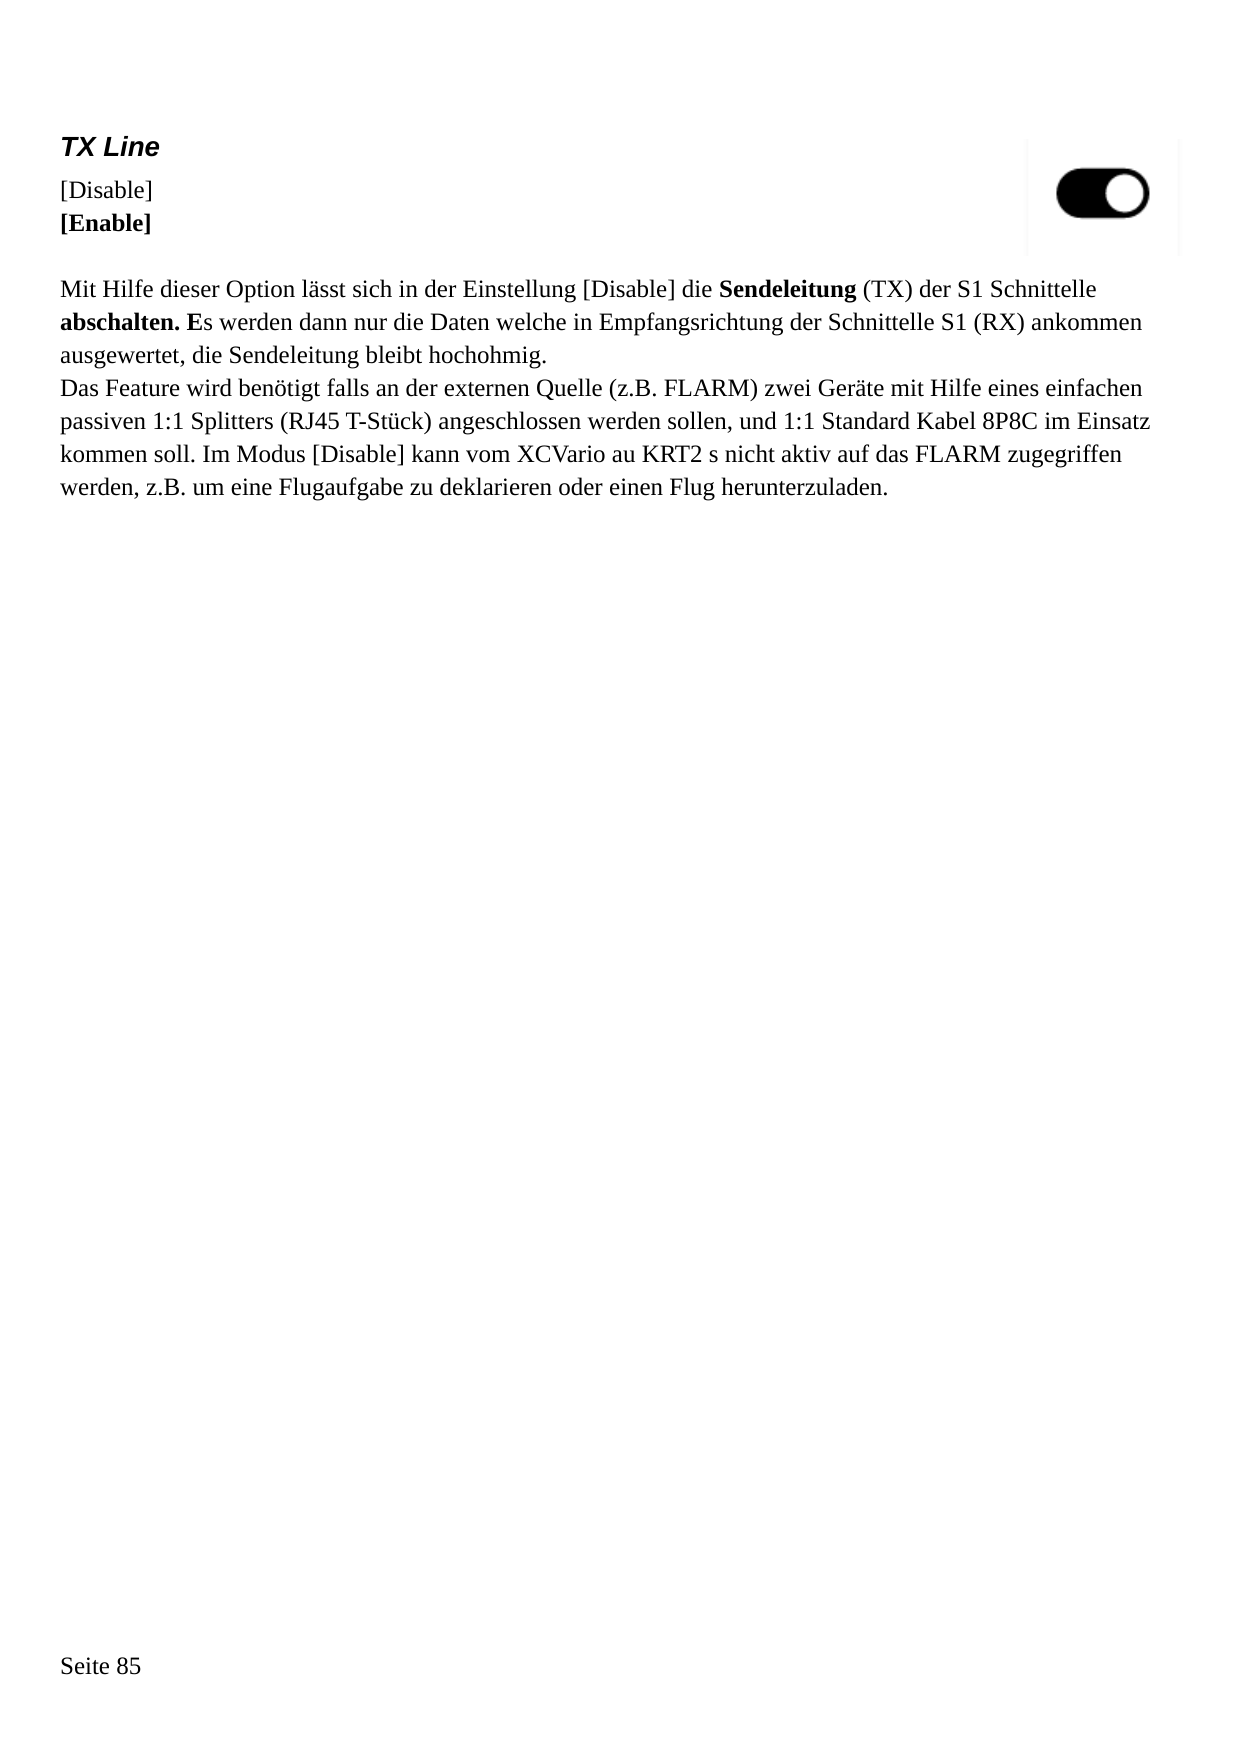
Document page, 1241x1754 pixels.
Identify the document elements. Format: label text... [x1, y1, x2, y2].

text [1189, 208, 1207, 237]
text [1189, 175, 1207, 204]
picture [1019, 139, 1189, 256]
subtitle TX Line [60, 131, 1207, 162]
text [Enable] [60, 208, 1019, 237]
text [Disable] [60, 175, 1019, 204]
text Das Feature wird benötigt falls an der externen Quelle (z.B. FLARM) zwei Geräte mit Hilfe eines einfachen passiven 1:1 Splitters (RJ45 T-Stück) angeschlossen werden sollen, und 1:1 Standard Kabel 8P8C im Einsatz kommen soll. Im Modus [Disable] kann vom XCVario au KRT2 s nicht aktiv auf das FLARM zugegriffen werden, z.B. um eine Flugaufgabe zu deklarieren oder einen Flug herunterzuladen. [60, 373, 1207, 501]
text Mit Hilfe dieser Option lässt sich in der Einstellung [Disable] die Sendeleitung (TX) der S1 Schnittelle abschalten. Es werden dann nur die Daten welche in Empfangsrichtung der Schnittelle S1 (RX) ankommen ausgewertet, die Sendeleitung bleibt hochohmig. [60, 274, 1207, 369]
